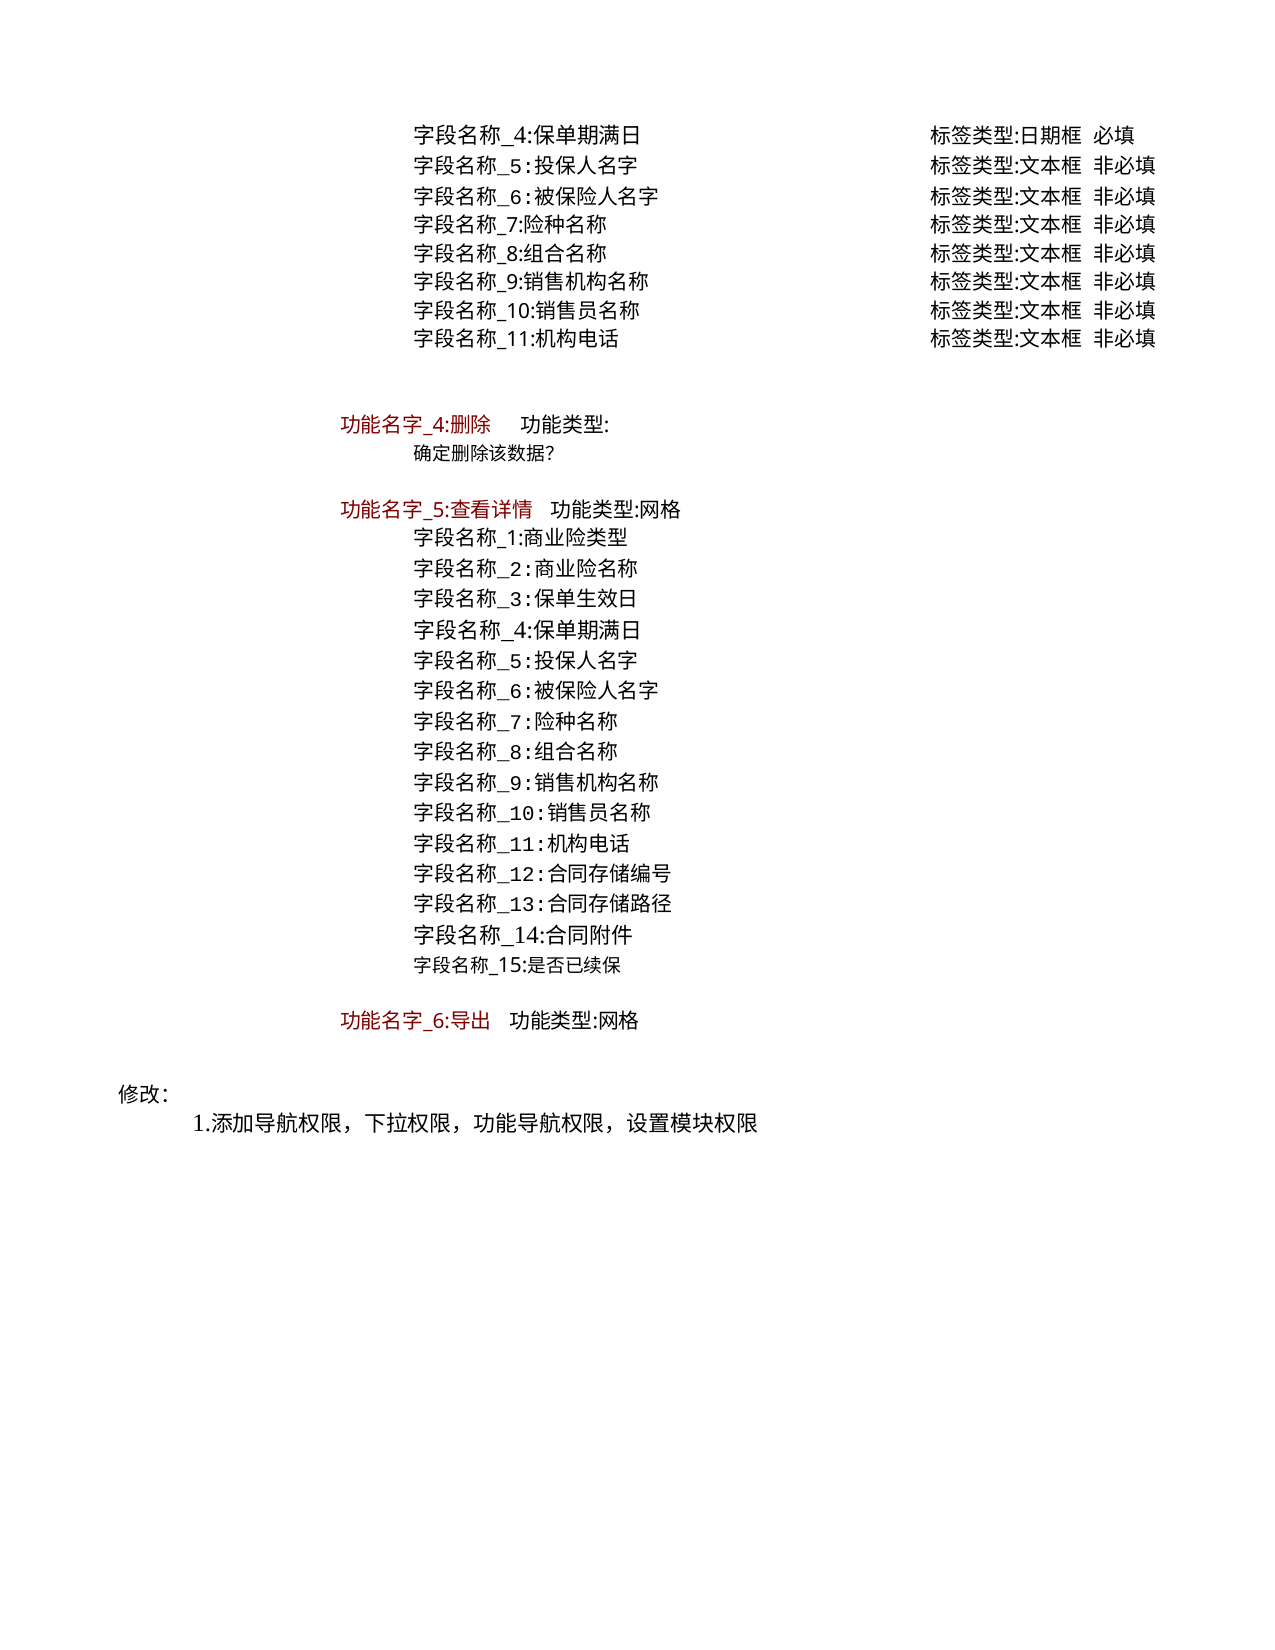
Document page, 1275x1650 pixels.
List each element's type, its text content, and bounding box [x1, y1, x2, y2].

text 字段名称_11:机构电话 [118, 827, 1157, 857]
text 字段名称_6:被保险人名字 标签类型:文本框 非必填 [118, 180, 1157, 211]
text 字段名称_12:合同存储编号 [118, 857, 1157, 888]
text 功能名字_6:导出 功能类型:网格 [118, 1007, 1157, 1035]
text 字段名称_11:机构电话 标签类型:文本框 非必填 [118, 324, 1157, 353]
text 字段名称_8:组合名称 [118, 736, 1157, 766]
text 字段名称_1:商业险类型 [118, 523, 1157, 552]
text 字段名称_9:销售机构名称 标签类型:文本框 非必填 [118, 267, 1157, 296]
text 修改： [118, 1082, 1157, 1106]
text 功能名字_5:查看详情 功能类型:网格 [118, 495, 1157, 523]
text 字段名称_5:投保人名字 [118, 644, 1157, 675]
text 字段名称_8:组合名称 标签类型:文本框 非必填 [118, 239, 1157, 267]
text 字段名称_9:销售机构名称 [118, 766, 1157, 796]
text 字段名称_7:险种名称 标签类型:文本框 非必填 [118, 211, 1157, 239]
text 字段名称_4:保单期满日 标签类型:日期框 必填 [118, 118, 1157, 150]
text 确定删除该数据？ [118, 438, 1157, 467]
text 字段名称_4:保单期满日 [118, 613, 1157, 644]
text 字段名称_2:商业险名称 [118, 552, 1157, 582]
text 字段名称_5:投保人名字 标签类型:文本框 非必填 [118, 150, 1157, 180]
text 字段名称_13:合同存储路径 [118, 888, 1157, 918]
text 字段名称_14:合同附件 [118, 918, 1157, 950]
text 字段名称_10:销售员名称 标签类型:文本框 非必填 [118, 296, 1157, 324]
text 功能名字_4:删除 功能类型: [118, 410, 1157, 438]
text 1.添加导航权限，下拉权限，功能导航权限，设置模块权限 [118, 1106, 1157, 1138]
text 字段名称_7:险种名称 [118, 705, 1157, 736]
text 字段名称_3:保单生效日 [118, 582, 1157, 613]
text 字段名称_10:销售员名称 [118, 796, 1157, 827]
text 字段名称_15:是否已续保 [118, 950, 1157, 978]
text 字段名称_6:被保险人名字 [118, 675, 1157, 705]
